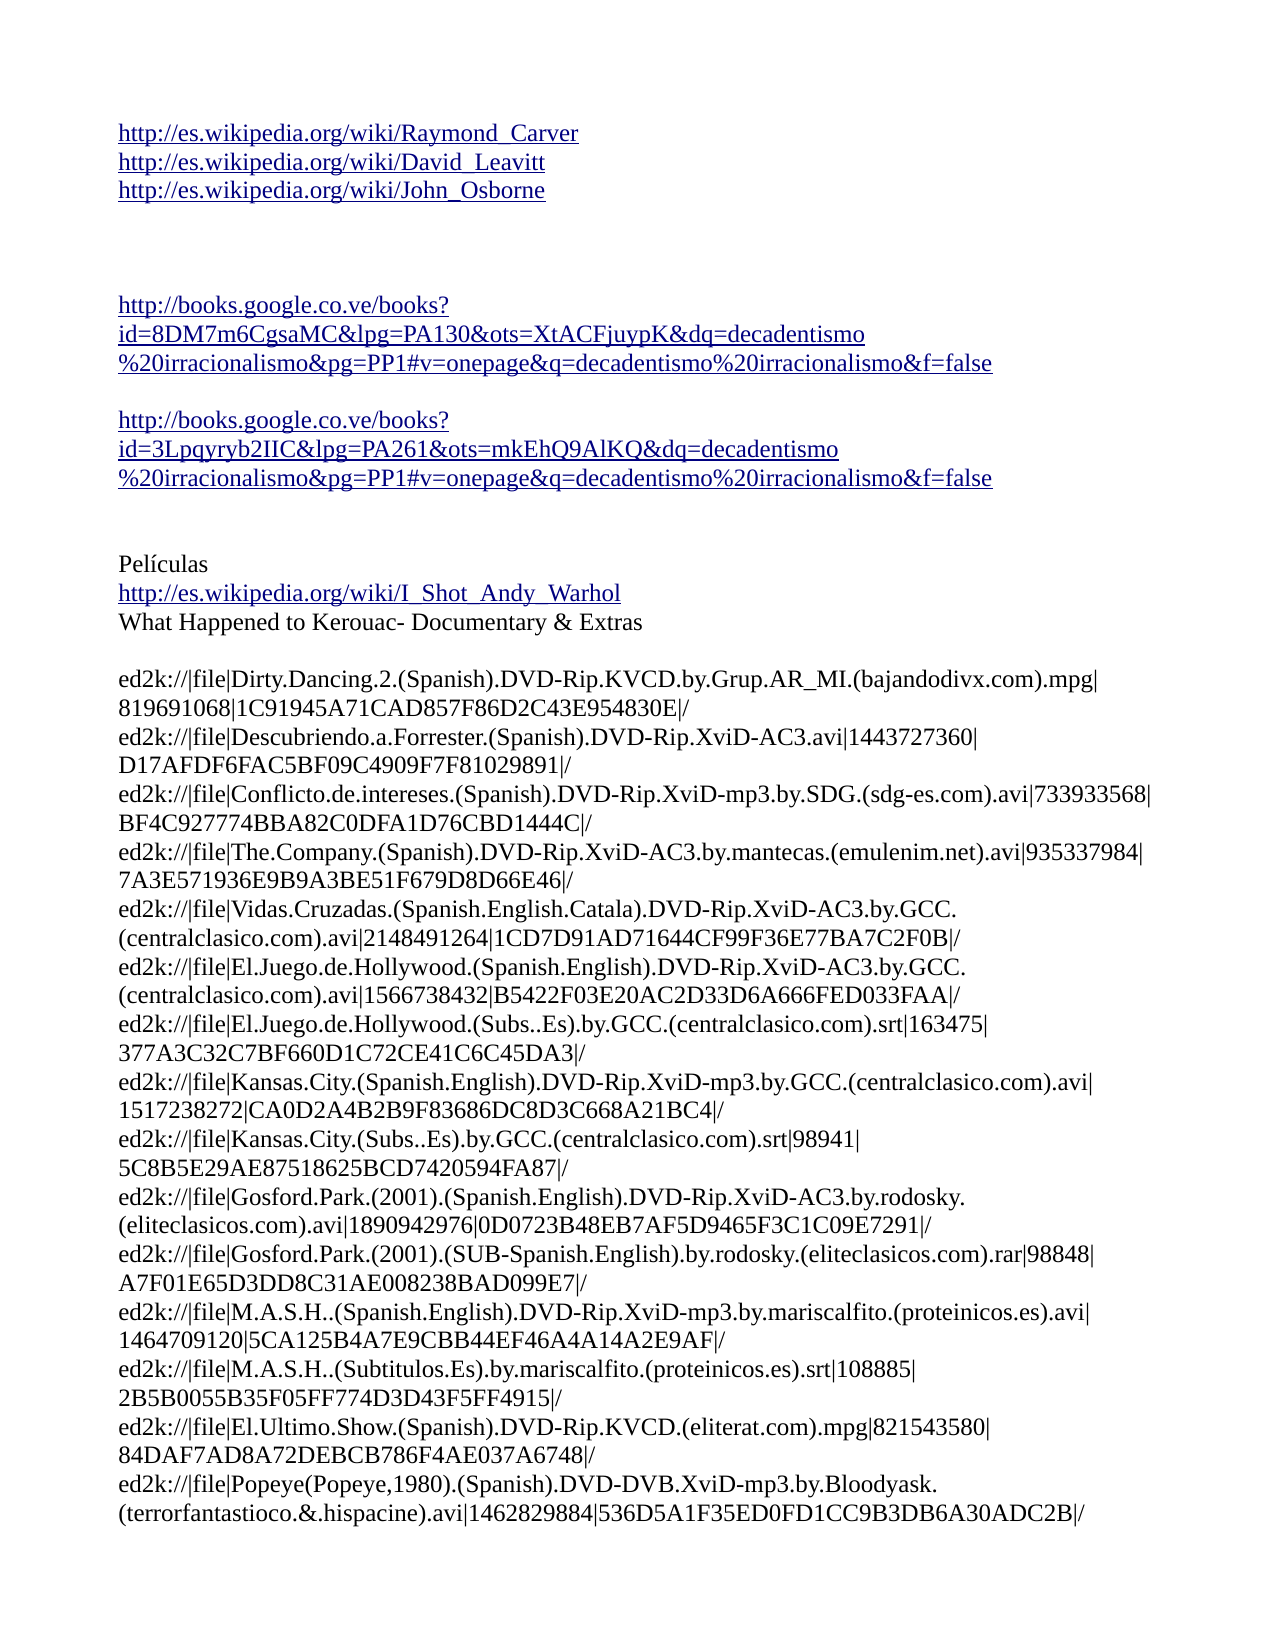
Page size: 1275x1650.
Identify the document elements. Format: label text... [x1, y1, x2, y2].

text http://es.wikipedia.org/wiki/I_Shot_Andy_Warhol [118, 578, 1157, 607]
text Películas [118, 549, 1157, 578]
text ed2k://|file|Conflicto.de.intereses.(Spanish).DVD-Rip.XviD-mp3.by.SDG.(sdg-es.com).avi|733933568|BF4C927774BBA82C0DFA1D76CBD1444C|/ [118, 779, 1157, 837]
text ed2k://|file|Gosford.Park.(2001).(Spanish.English).DVD-Rip.XviD-AC3.by.rodosky.(eliteclasicos.com).avi|1890942976|0D0723B48EB7AF5D9465F3C1C09E7291|/ [118, 1182, 1157, 1239]
text ed2k://|file|Kansas.City.(Subs..Es).by.GCC.(centralclasico.com).srt|98941|5C8B5E29AE87518625BCD7420594FA87|/ [118, 1124, 1157, 1182]
text ed2k://|file|M.A.S.H..(Subtitulos.Es).by.mariscalfito.(proteinicos.es).srt|108885|2B5B0055B35F05FF774D3D43F5FF4915|/ [118, 1354, 1157, 1412]
text ed2k://|file|Popeye(Popeye,1980).(Spanish).DVD-DVB.XviD-mp3.by.Bloodyask.(terrorfantastioco.&.hispacine).avi|1462829884|536D5A1F35ED0FD1CC9B3DB6A30ADC2B|/ [118, 1469, 1157, 1527]
text ed2k://|file|Gosford.Park.(2001).(SUB-Spanish.English).by.rodosky.(eliteclasicos.com).rar|98848|A7F01E65D3DD8C31AE008238BAD099E7|/ [118, 1239, 1157, 1297]
text ed2k://|file|El.Juego.de.Hollywood.(Spanish.English).DVD-Rip.XviD-AC3.by.GCC.(centralclasico.com).avi|1566738432|B5422F03E20AC2D33D6A666FED033FAA|/ [118, 952, 1157, 1009]
text http://books.google.co.ve/books?id=8DM7m6CgsaMC&lpg=PA130&ots=XtACFjuypK&dq=decadentismo%20irracionalismo&pg=PP1#v=onepage&q=decadentismo%20irracionalismo&f=false [118, 291, 1157, 377]
text http://es.wikipedia.org/wiki/Raymond_Carver [118, 118, 1157, 147]
text ed2k://|file|M.A.S.H..(Spanish.English).DVD-Rip.XviD-mp3.by.mariscalfito.(proteinicos.es).avi|1464709120|5CA125B4A7E9CBB44EF46A4A14A2E9AF|/ [118, 1297, 1157, 1354]
text ed2k://|file|El.Ultimo.Show.(Spanish).DVD-Rip.KVCD.(eliterat.com).mpg|821543580|84DAF7AD8A72DEBCB786F4AE037A6748|/ [118, 1412, 1157, 1469]
text ed2k://|file|El.Juego.de.Hollywood.(Subs..Es).by.GCC.(centralclasico.com).srt|163475|377A3C32C7BF660D1C72CE41C6C45DA3|/ [118, 1009, 1157, 1067]
text ed2k://|file|Descubriendo.a.Forrester.(Spanish).DVD-Rip.XviD-AC3.avi|1443727360|D17AFDF6FAC5BF09C4909F7F81029891|/ [118, 722, 1157, 779]
text ed2k://|file|Vidas.Cruzadas.(Spanish.English.Catala).DVD-Rip.XviD-AC3.by.GCC.(centralclasico.com).avi|2148491264|1CD7D91AD71644CF99F36E77BA7C2F0B|/ [118, 894, 1157, 952]
text ed2k://|file|Kansas.City.(Spanish.English).DVD-Rip.XviD-mp3.by.GCC.(centralclasico.com).avi|1517238272|CA0D2A4B2B9F83686DC8D3C668A21BC4|/ [118, 1067, 1157, 1124]
text What Happened to Kerouac- Documentary & Extras [118, 607, 1157, 636]
text http://es.wikipedia.org/wiki/David_Leavitt [118, 147, 1157, 176]
text http://es.wikipedia.org/wiki/John_Osborne [118, 176, 1157, 204]
text ed2k://|file|The.Company.(Spanish).DVD-Rip.XviD-AC3.by.mantecas.(emulenim.net).avi|935337984|7A3E571936E9B9A3BE51F679D8D66E46|/ [118, 837, 1157, 894]
text ed2k://|file|Dirty.Dancing.2.(Spanish).DVD-Rip.KVCD.by.Grup.AR_MI.(bajandodivx.com).mpg|819691068|1C91945A71CAD857F86D2C43E954830E|/ [118, 664, 1157, 722]
text http://books.google.co.ve/books?id=3Lpqyryb2IIC&lpg=PA261&ots=mkEhQ9AlKQ&dq=decadentismo%20irracionalismo&pg=PP1#v=onepage&q=decadentismo%20irracionalismo&f=false [118, 406, 1157, 492]
